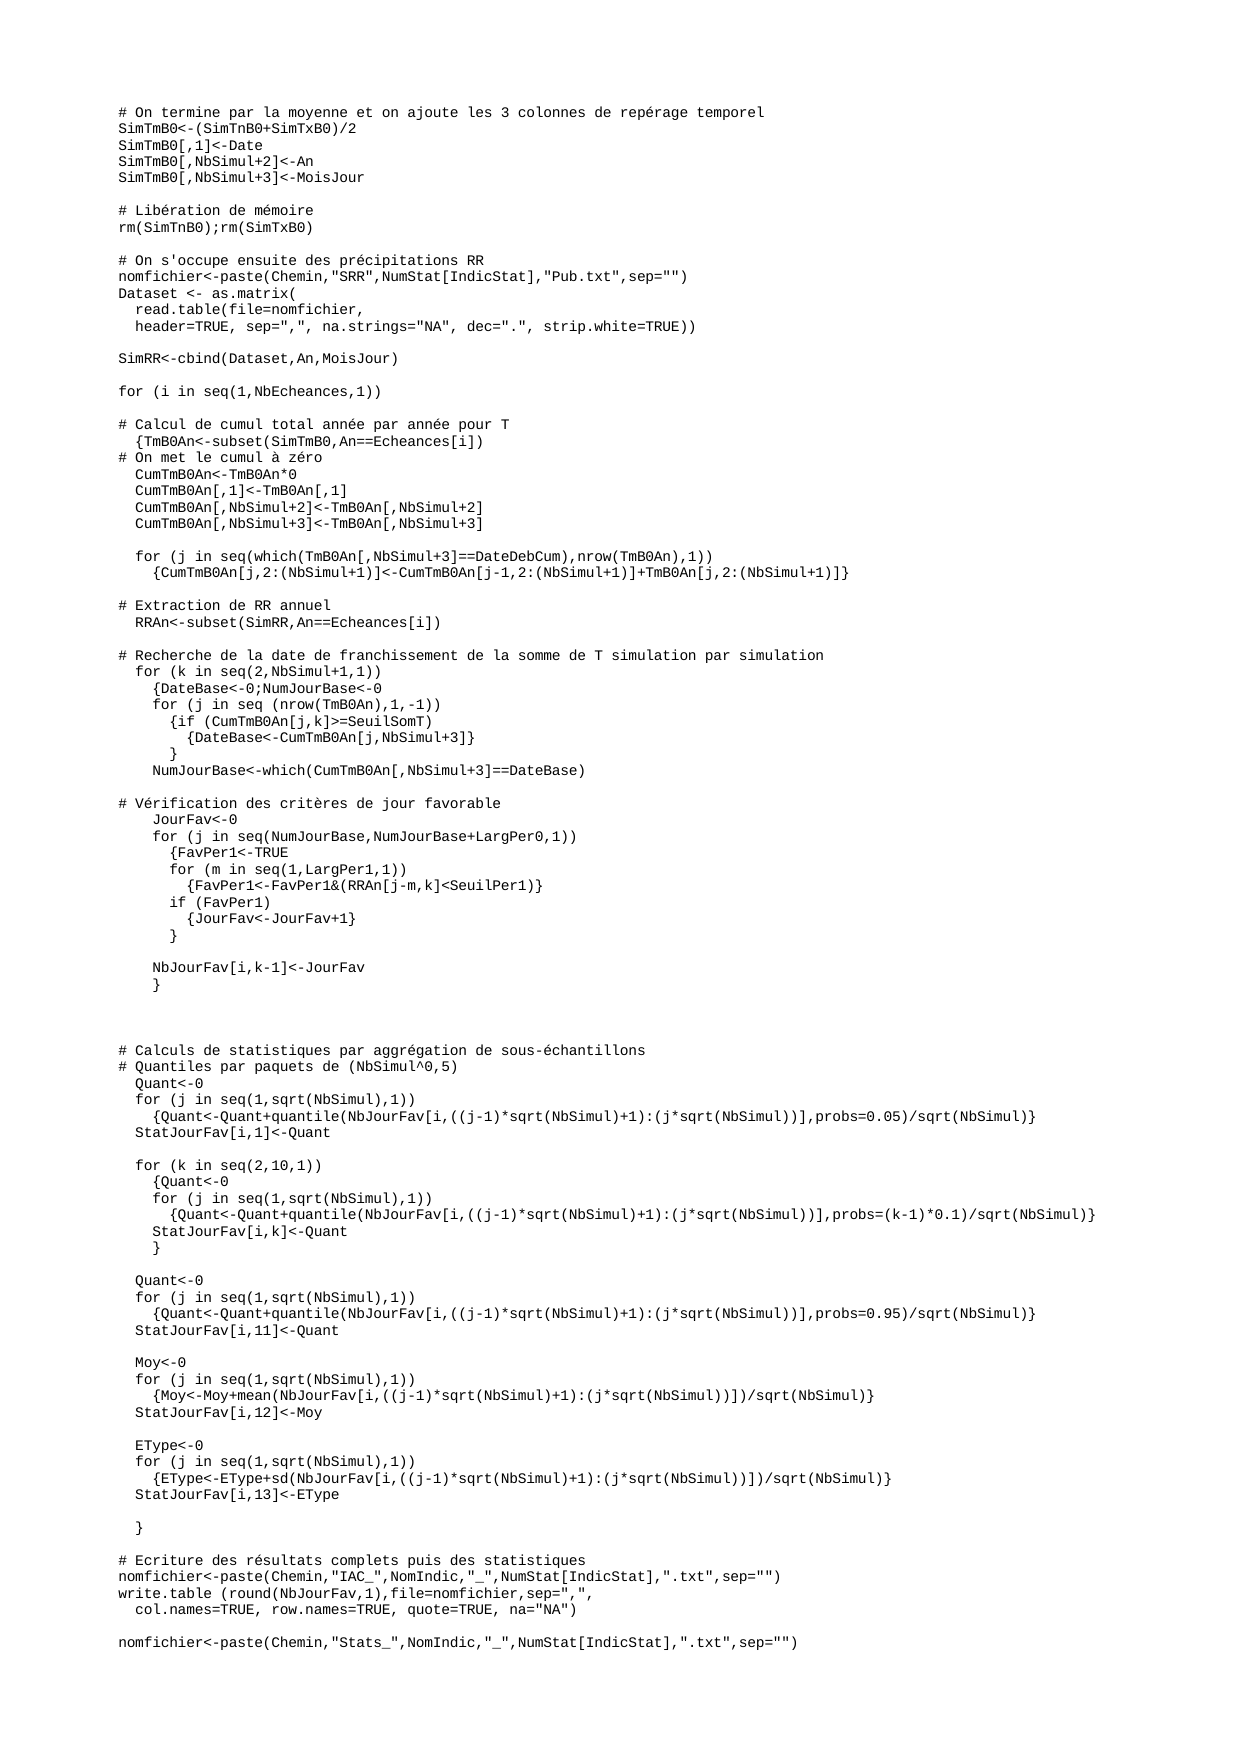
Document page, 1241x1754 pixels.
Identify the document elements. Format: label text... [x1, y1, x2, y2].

text {Quant<-Quant+quantile(NbJourFav[i,((j-1)*sqrt(NbSimul)+1):(j*sqrt(NbSimul))],probs=0.95)/sqrt(NbSimul)} [118, 1306, 1122, 1323]
text for (k in seq(2,10,1)) [118, 1158, 1122, 1175]
text nomfichier<-paste(Chemin,"SRR",NumStat[IndicStat],"Pub.txt",sep="") [118, 269, 1122, 286]
text # On termine par la moyenne et on ajoute les 3 colonnes de repérage temporel [118, 105, 1122, 121]
text {DateBase<-0;NumJourBase<-0 [118, 681, 1122, 697]
text EType<-0 [118, 1438, 1122, 1454]
text rm(SimTnB0);rm(SimTxB0) [118, 220, 1122, 237]
text NbJourFav[i,k-1]<-JourFav [118, 961, 1122, 977]
text for (k in seq(2,NbSimul+1,1)) [118, 664, 1122, 681]
text for (j in seq(1,sqrt(NbSimul),1)) [118, 1290, 1122, 1306]
text for (i in seq(1,NbEcheances,1)) [118, 385, 1122, 401]
text SimRR<-cbind(Dataset,An,MoisJour) [118, 352, 1122, 368]
text # Quantiles par paquets de (NbSimul^0,5) [118, 1059, 1122, 1076]
text Quant<-0 [118, 1076, 1122, 1092]
text {Quant<-Quant+quantile(NbJourFav[i,((j-1)*sqrt(NbSimul)+1):(j*sqrt(NbSimul))],probs=0.05)/sqrt(NbSimul)} [118, 1109, 1122, 1125]
text SimTmB0<-(SimTnB0+SimTxB0)/2 [118, 121, 1122, 138]
text StatJourFav[i,13]<-EType [118, 1487, 1122, 1504]
text for (j in seq(1,sqrt(NbSimul),1)) [118, 1191, 1122, 1208]
text StatJourFav[i,12]<-Moy [118, 1405, 1122, 1422]
text RRAn<-subset(SimRR,An==Echeances[i]) [118, 615, 1122, 632]
text for (m in seq(1,LargPer1,1)) [118, 862, 1122, 878]
text for (j in seq(1,sqrt(NbSimul),1)) [118, 1372, 1122, 1389]
text read.table(file=nomfichier, [118, 302, 1122, 319]
text if (FavPer1) [118, 895, 1122, 911]
text for (j in seq(NumJourBase,NumJourBase+LargPer0,1)) [118, 829, 1122, 846]
text # Libération de mémoire [118, 204, 1122, 220]
text # Ecriture des résultats complets puis des statistiques [118, 1553, 1122, 1570]
text # Calculs de statistiques par aggrégation de sous-échantillons [118, 1043, 1122, 1059]
text col.names=TRUE, row.names=TRUE, quote=TRUE, na="NA") [118, 1603, 1122, 1619]
text } [118, 1241, 1122, 1257]
text for (j in seq(1,sqrt(NbSimul),1)) [118, 1092, 1122, 1109]
text header=TRUE, sep=",", na.strings="NA", dec=".", strip.white=TRUE)) [118, 319, 1122, 335]
text CumTmB0An<-TmB0An*0 [118, 467, 1122, 483]
text {Quant<-Quant+quantile(NbJourFav[i,((j-1)*sqrt(NbSimul)+1):(j*sqrt(NbSimul))],probs=(k-1)*0.1)/sqrt(NbSimul)} [118, 1208, 1122, 1224]
text } [118, 977, 1122, 994]
text } [118, 747, 1122, 763]
text # On met le cumul à zéro [118, 451, 1122, 467]
text SimTmB0[,1]<-Date [118, 138, 1122, 154]
text {FavPer1<-FavPer1&(RRAn[j-m,k]<SeuilPer1)} [118, 878, 1122, 895]
text StatJourFav[i,1]<-Quant [118, 1125, 1122, 1142]
text {JourFav<-JourFav+1} [118, 911, 1122, 928]
text StatJourFav[i,k]<-Quant [118, 1224, 1122, 1241]
text StatJourFav[i,11]<-Quant [118, 1323, 1122, 1339]
text } [118, 1520, 1122, 1537]
text SimTmB0[,NbSimul+2]<-An [118, 154, 1122, 171]
text SimTmB0[,NbSimul+3]<-MoisJour [118, 171, 1122, 187]
text CumTmB0An[,NbSimul+3]<-TmB0An[,NbSimul+3] [118, 516, 1122, 533]
text # On s'occupe ensuite des précipitations RR [118, 253, 1122, 269]
text {TmB0An<-subset(SimTmB0,An==Echeances[i]) [118, 434, 1122, 451]
text {Quant<-0 [118, 1175, 1122, 1191]
text Quant<-0 [118, 1273, 1122, 1290]
text for (j in seq(which(TmB0An[,NbSimul+3]==DateDebCum),nrow(TmB0An),1)) [118, 549, 1122, 566]
text # Recherche de la date de franchissement de la somme de T simulation par simulation [118, 648, 1122, 664]
text for (j in seq (nrow(TmB0An),1,-1)) [118, 697, 1122, 714]
text {DateBase<-CumTmB0An[j,NbSimul+3]} [118, 730, 1122, 747]
text nomfichier<-paste(Chemin,"Stats_",NomIndic,"_",NumStat[IndicStat],".txt",sep="") [118, 1636, 1122, 1652]
text {CumTmB0An[j,2:(NbSimul+1)]<-CumTmB0An[j-1,2:(NbSimul+1)]+TmB0An[j,2:(NbSimul+1)]} [118, 566, 1122, 582]
text CumTmB0An[,NbSimul+2]<-TmB0An[,NbSimul+2] [118, 500, 1122, 516]
text {FavPer1<-TRUE [118, 846, 1122, 862]
text {Moy<-Moy+mean(NbJourFav[i,((j-1)*sqrt(NbSimul)+1):(j*sqrt(NbSimul))])/sqrt(NbSimul)} [118, 1389, 1122, 1405]
text } [118, 928, 1122, 944]
text for (j in seq(1,sqrt(NbSimul),1)) [118, 1454, 1122, 1471]
text CumTmB0An[,1]<-TmB0An[,1] [118, 483, 1122, 500]
text nomfichier<-paste(Chemin,"IAC_",NomIndic,"_",NumStat[IndicStat],".txt",sep="") [118, 1570, 1122, 1586]
text {if (CumTmB0An[j,k]>=SeuilSomT) [118, 714, 1122, 730]
text NumJourBase<-which(CumTmB0An[,NbSimul+3]==DateBase) [118, 763, 1122, 780]
text # Extraction de RR annuel [118, 599, 1122, 615]
text # Calcul de cumul total année par année pour T [118, 418, 1122, 434]
text write.table (round(NbJourFav,1),file=nomfichier,sep=",", [118, 1586, 1122, 1603]
text Moy<-0 [118, 1356, 1122, 1372]
text # Vérification des critères de jour favorable [118, 796, 1122, 813]
text JourFav<-0 [118, 813, 1122, 829]
text {EType<-EType+sd(NbJourFav[i,((j-1)*sqrt(NbSimul)+1):(j*sqrt(NbSimul))])/sqrt(NbSimul)} [118, 1471, 1122, 1487]
text Dataset <- as.matrix( [118, 286, 1122, 302]
